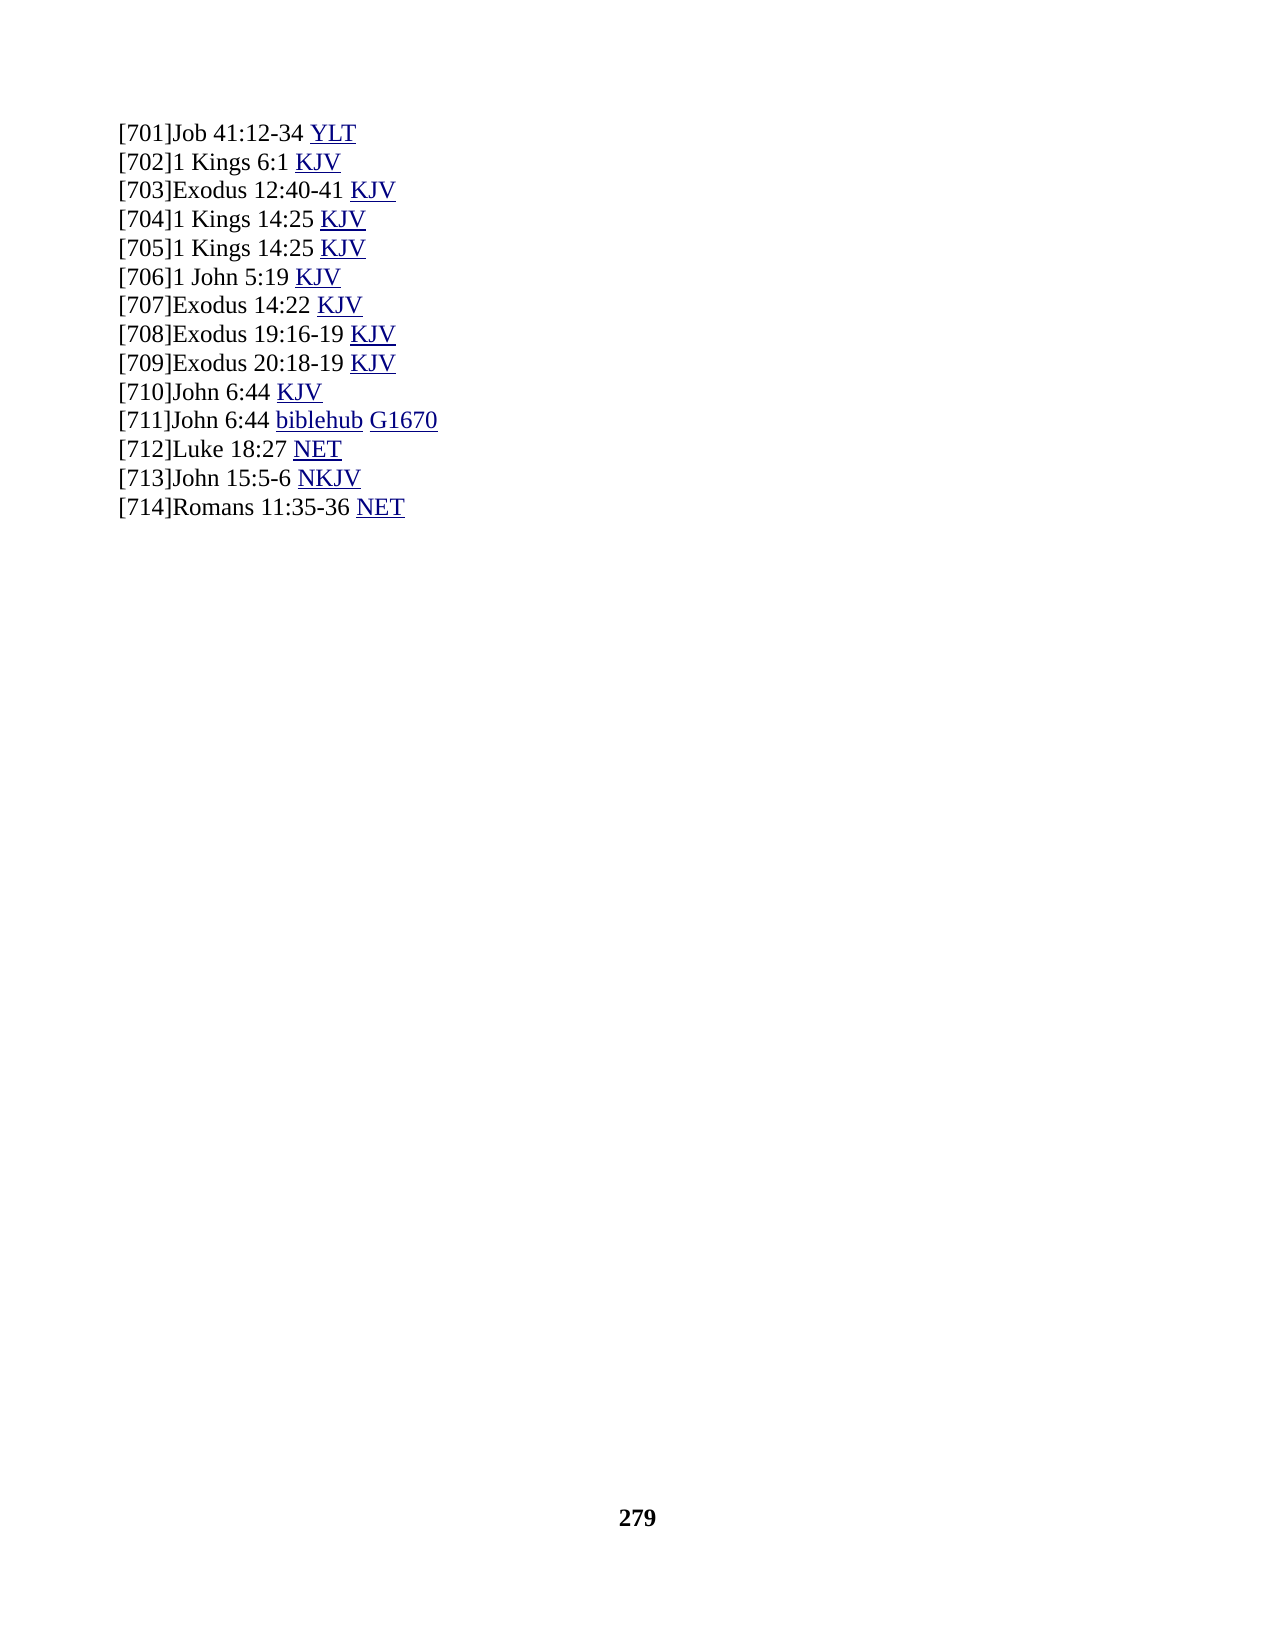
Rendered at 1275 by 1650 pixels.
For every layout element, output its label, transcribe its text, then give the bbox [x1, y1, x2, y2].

text Luke 18:27 NET [118, 434, 1157, 463]
text John 6:44 KJV [118, 377, 1157, 406]
text 1 Kings 14:25 KJV [118, 204, 1157, 233]
text Job 41:12-34 YLT [118, 118, 1157, 147]
text Romans 11:35-36 NET [118, 492, 1157, 521]
text Exodus 12:40-41 KJV [118, 176, 1157, 204]
text Exodus 19:16-19 KJV [118, 319, 1157, 348]
text Exodus 20:18-19 KJV [118, 348, 1157, 377]
text 1 Kings 6:1 KJV [118, 147, 1157, 176]
text John 6:44 biblehub G1670 [118, 406, 1157, 434]
text Exodus 14:22 KJV [118, 291, 1157, 319]
text 1 John 5:19 KJV [118, 262, 1157, 291]
text John 15:5-6 NKJV [118, 463, 1157, 492]
text 1 Kings 14:25 KJV [118, 233, 1157, 262]
